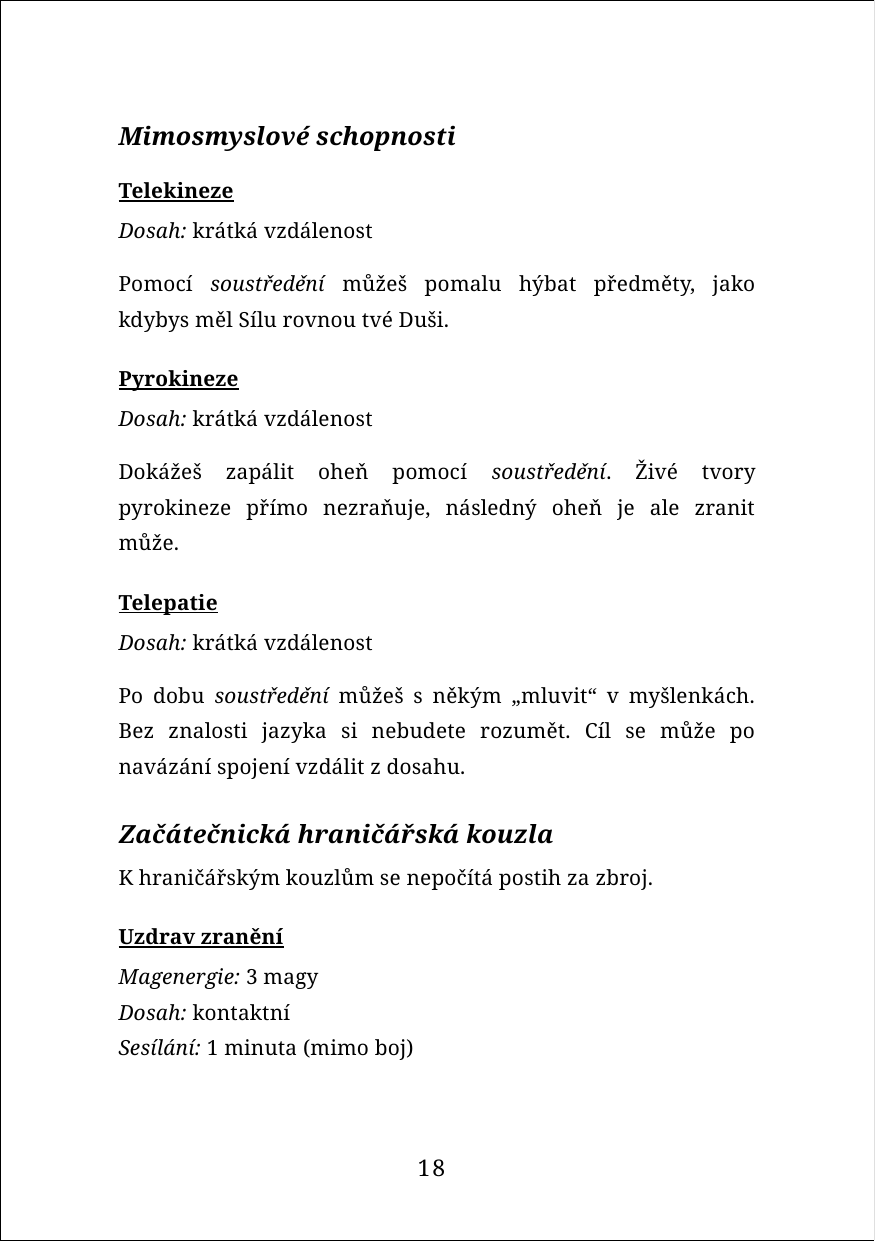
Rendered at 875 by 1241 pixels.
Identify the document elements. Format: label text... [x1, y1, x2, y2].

subtitle Pyrokineze [118, 364, 756, 392]
subtitle Uzdrav zranění [118, 922, 756, 951]
text Dosah: krátká vzdálenost [118, 404, 756, 433]
subtitle Telekineze [118, 176, 756, 204]
subtitle Mimosmyslové schopnosti [118, 118, 756, 152]
text K hraničářským kouzlům se nepočítá postih za zbroj. [118, 863, 756, 891]
text Dokážeš zapálit oheň pomocí soustředění. Živé tvory pyrokineze přímo nezraňuje, následný oheň je ale zranit může. [118, 457, 756, 557]
text Pomocí soustředění můžeš pomalu hýbat předměty, jako kdybys měl Sílu rovnou tvé Duši. [118, 269, 756, 333]
subtitle Začátečnická hraničářská kouzla [118, 817, 756, 851]
text Dosah: krátká vzdálenost [118, 216, 756, 244]
text Dosah: krátká vzdálenost [118, 628, 756, 656]
text Magenergie: 3 magy Dosah: kontaktní Sesílání: 1 minuta (mimo boj) [118, 962, 756, 1062]
subtitle Telepatie [118, 588, 756, 616]
text Po dobu soustředění můžeš s někým „mluvit“ v myšlenkách. Bez znalosti jazyka si nebudete rozumět. Cíl se může po navázání spojení vzdálit z dosahu. [118, 681, 756, 781]
